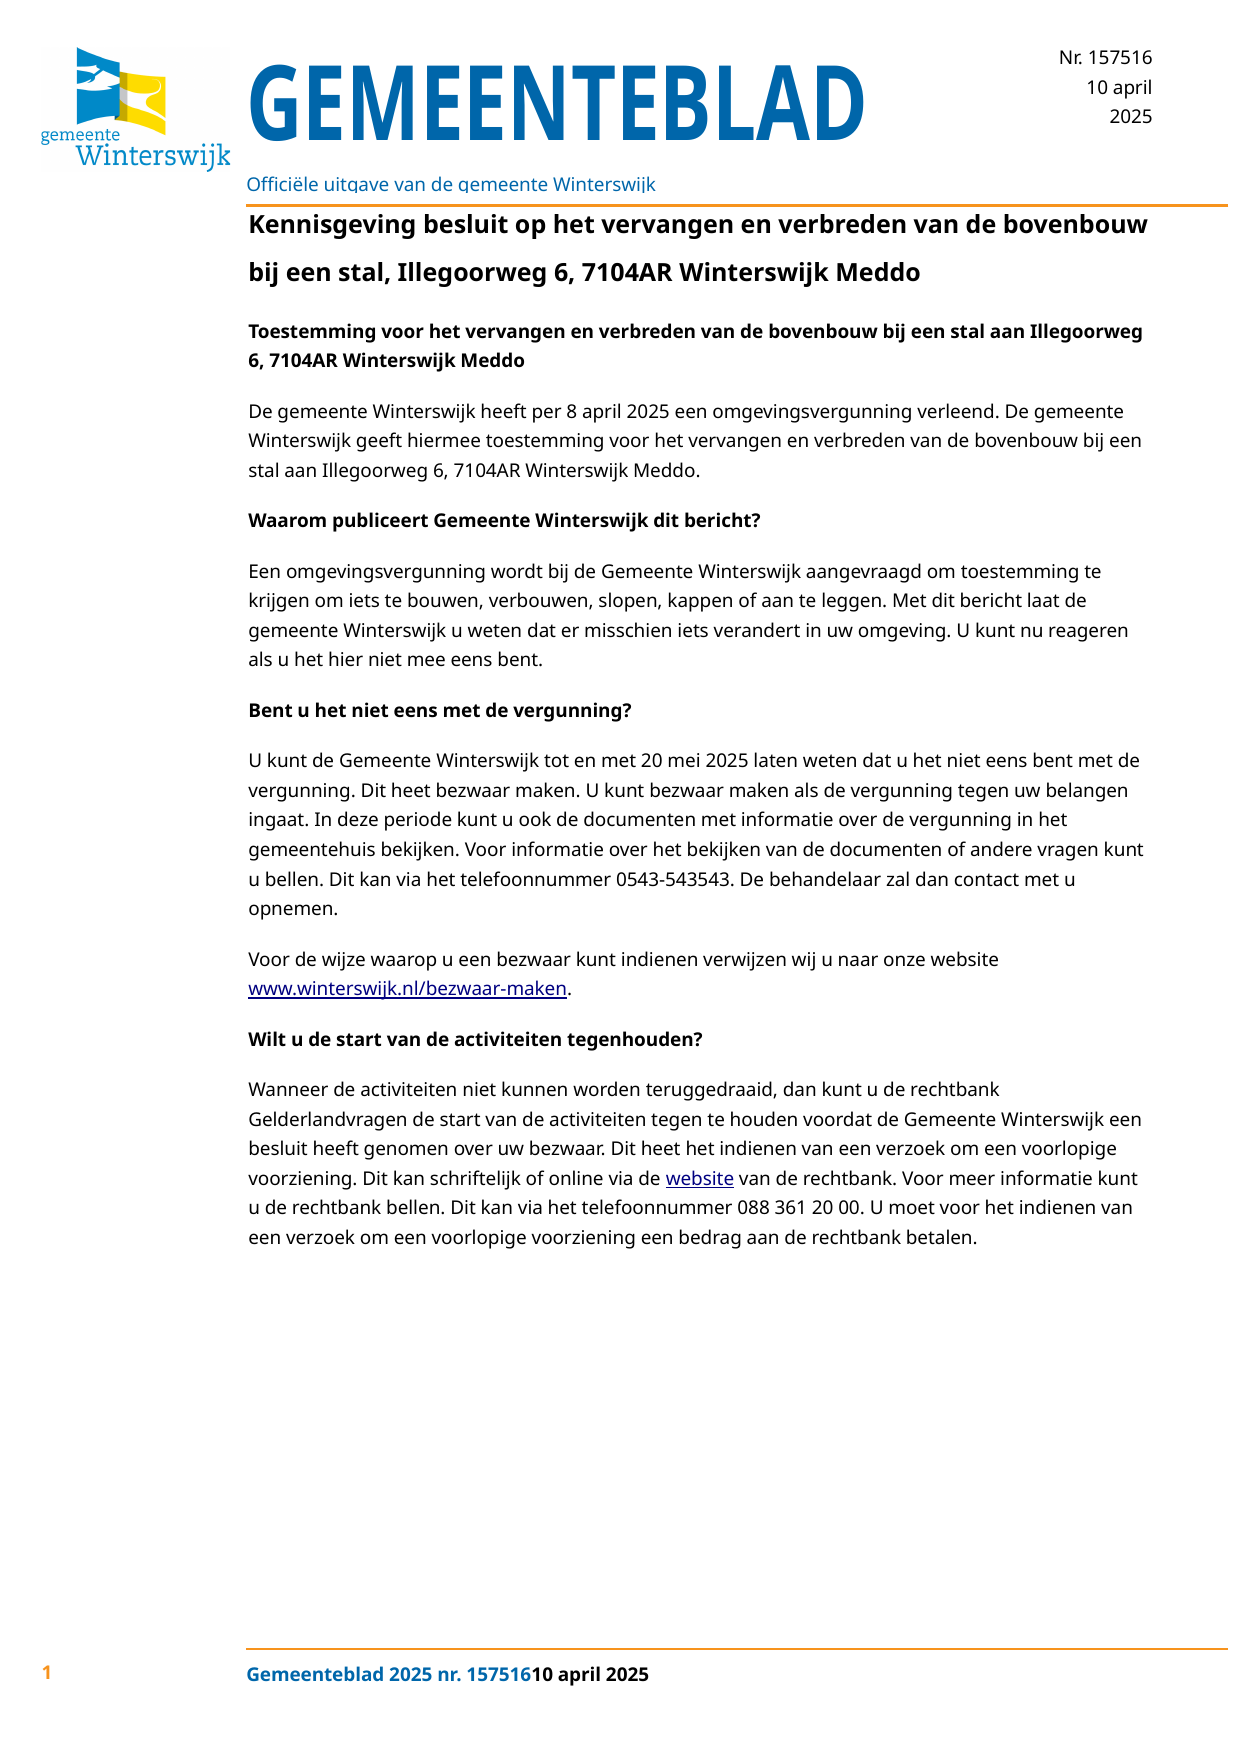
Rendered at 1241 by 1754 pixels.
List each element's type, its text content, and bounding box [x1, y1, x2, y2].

picture [225, 153, 231, 162]
text Toestemming voor het vervangen en verbreden van de bovenbouw bij een stal aan Illegoorweg 6, 7104AR Winterswijk Meddo [248, 318, 1152, 373]
text Wanneer de activiteiten niet kunnen worden teruggedraaid, dan kunt u de rechtbank Gelderlandvragen de start van de activiteiten tegen te houden voordat de Gemeente Winterswijk een besluit heeft genomen over uw bezwaar. Dit heet het indienen van een verzoek om een voorlopige voorziening. Dit kan schriftelijk of online via de website van de rechtbank. Voor meer informatie kunt u de rechtbank bellen. Dit kan via het telefoonnummer 088 361 20 00. U moet voor het indienen van een verzoek om een voorlopige voorziening een bedrag aan de rechtbank betalen. [248, 1076, 1152, 1250]
text U kunt de Gemeente Winterswijk tot en met 20 mei 2025 laten weten dat u het niet eens bent met de vergunning. Dit heet bezwaar maken. U kunt bezwaar maken als de vergunning tegen uw belangen ingaat. In deze periode kunt u ook de documenten met informatie over de vergunning in het gemeentehuis bekijken. Voor informatie over het bekijken van de documenten of andere vragen kunt u bellen. Dit kan via het telefoonnummer 0543-543543. De behandelaar zal dan contact met u opnemen. [248, 747, 1152, 921]
text Bent u het niet eens met de vergunning? [248, 697, 1152, 723]
text Wilt u de start van de activiteiten tegenhouden? [248, 1026, 1152, 1052]
text De gemeente Winterswijk heeft per 8 april 2025 een omgevingsvergunning verleend. De gemeente Winterswijk geeft hiermee toestemming voor het vervangen en verbreden van de bovenbouw bij een stal aan Illegoorweg 6, 7104AR Winterswijk Meddo. [248, 398, 1152, 483]
text Kennisgeving besluit op het vervangen en verbreden van de bovenbouw bij een stal, Illegoorweg 6, 7104AR Winterswijk Meddo [248, 207, 1152, 288]
text Een omgevingsvergunning wordt bij de Gemeente Winterswijk aangevraagd om toestemming te krijgen om iets te bouwen, verbouwen, slopen, kappen of aan te leggen. Met dit bericht laat de gemeente Winterswijk u weten dat er misschien iets verandert in uw omgeving. U kunt nu reageren als u het hier niet mee eens bent. [248, 558, 1152, 672]
picture [41, 47, 231, 172]
text Voor de wijze waarop u een bezwaar kunt indienen verwijzen wij u naar onze website www.winterswijk.nl/bezwaar-maken. [248, 946, 1152, 1001]
text Waarom publiceert Gemeente Winterswijk dit bericht? [248, 507, 1152, 533]
